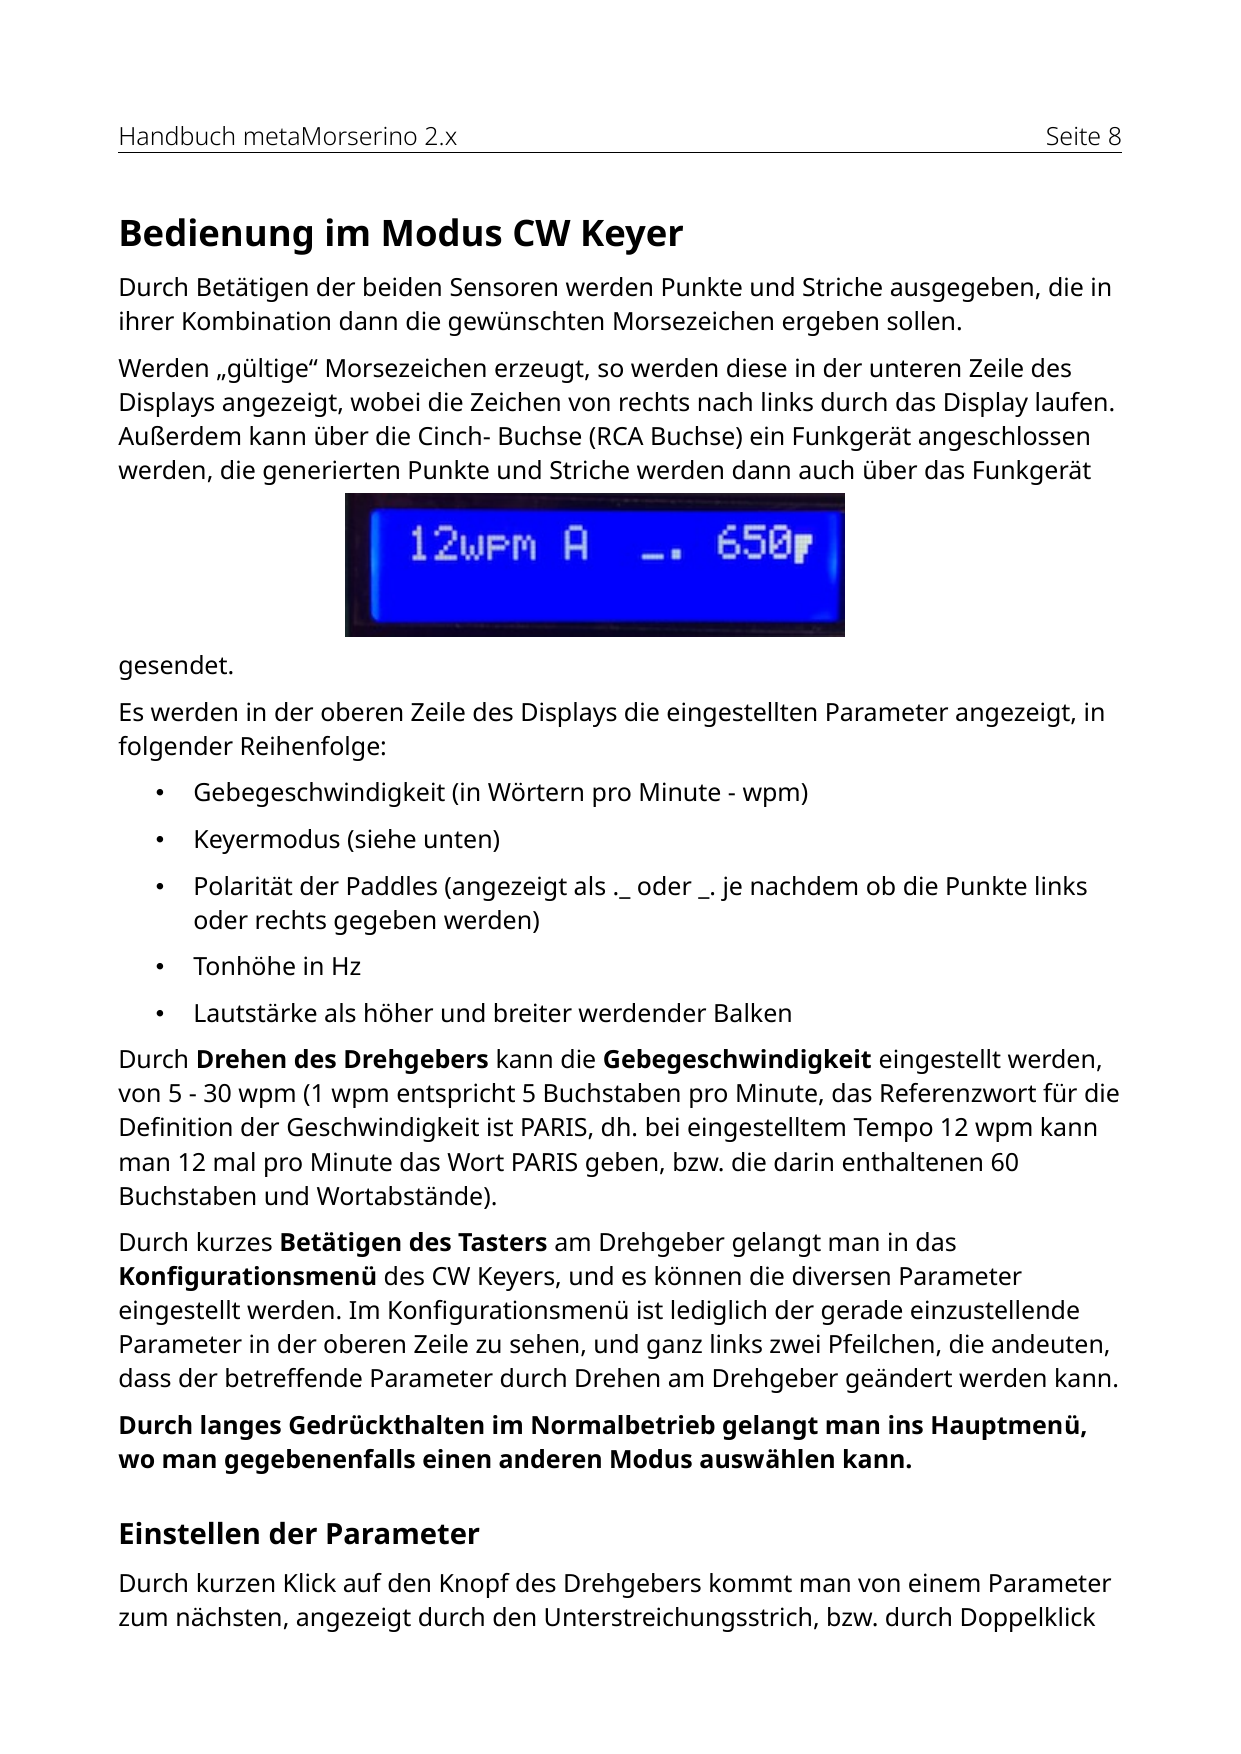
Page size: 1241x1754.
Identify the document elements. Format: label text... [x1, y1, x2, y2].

list Keyermodus (siehe unten) [156, 822, 1122, 856]
text Es werden in der oberen Zeile des Displays die eingestellten Parameter angezeigt, in folgender Reihenfolge: [118, 694, 1122, 763]
subtitle Bedienung im Modus CW Keyer [118, 208, 1122, 257]
list Polarität der Paddles (angezeigt als ._ oder _. je nachdem ob die Punkte links oder rechts gegeben werden) [156, 868, 1122, 936]
text Durch Drehen des Drehgebers kann die Gebegeschwindigkeit eingestellt werden, von 5 - 30 wpm (1 wpm entspricht 5 Buchstaben pro Minute, das Referenzwort für die Definition der Geschwindigkeit ist PARIS, dh. bei eingestelltem Tempo 12 wpm kann man 12 mal pro Minute das Wort PARIS geben, bzw. die darin enthaltenen 60 Buchstaben und Wortabstände). [118, 1042, 1122, 1212]
text Durch Betätigen der beiden Sensoren werden Punkte und Striche ausgegeben, die in ihrer Kombination dann die gewünschten Morsezeichen ergeben sollen. [118, 270, 1122, 338]
list Tonhöhe in Hz [156, 949, 1122, 983]
list Lautstärke als höher und breiter werdender Balken [156, 995, 1122, 1029]
list Gebegeschwindigkeit (in Wörtern pro Minute - wpm) [156, 775, 1122, 809]
text Werden „gültige“ Morsezeichen erzeugt, so werden diese in der unteren Zeile des Displays angezeigt, wobei die Zeichen von rechts nach links durch das Display laufen. Außerdem kann über die Cinch- Buchse (RCA Buchse) ein Funkgerät angeschlossen werden, die generierten Punkte und Striche werden dann auch über das Funkgerät gesendet. [118, 351, 1122, 682]
text Durch langes Gedrückthalten im Normalbetrieb gelangt man ins Hauptmenü, wo man gegebenenfalls einen anderen Modus auswählen kann. [118, 1408, 1122, 1476]
text Durch kurzen Klick auf den Knopf des Drehgebers kommt man von einem Parameter zum nächsten, angezeigt durch den Unterstreichungsstrich, bzw. durch Doppelklick [118, 1565, 1122, 1633]
text Durch kurzes Betätigen des Tasters am Drehgeber gelangt man in das Konfigurationsmenü des CW Keyers, und es können die diversen Parameter eingestellt werden. Im Konfigurationsmenü ist lediglich der gerade einzustellende Parameter in der oberen Zeile zu sehen, und ganz links zwei Pfeilchen, die andeuten, dass der betreffende Parameter durch Drehen am Drehgeber geändert werden kann. [118, 1225, 1122, 1395]
subtitle Einstellen der Parameter [118, 1513, 1122, 1553]
picture [345, 493, 845, 637]
